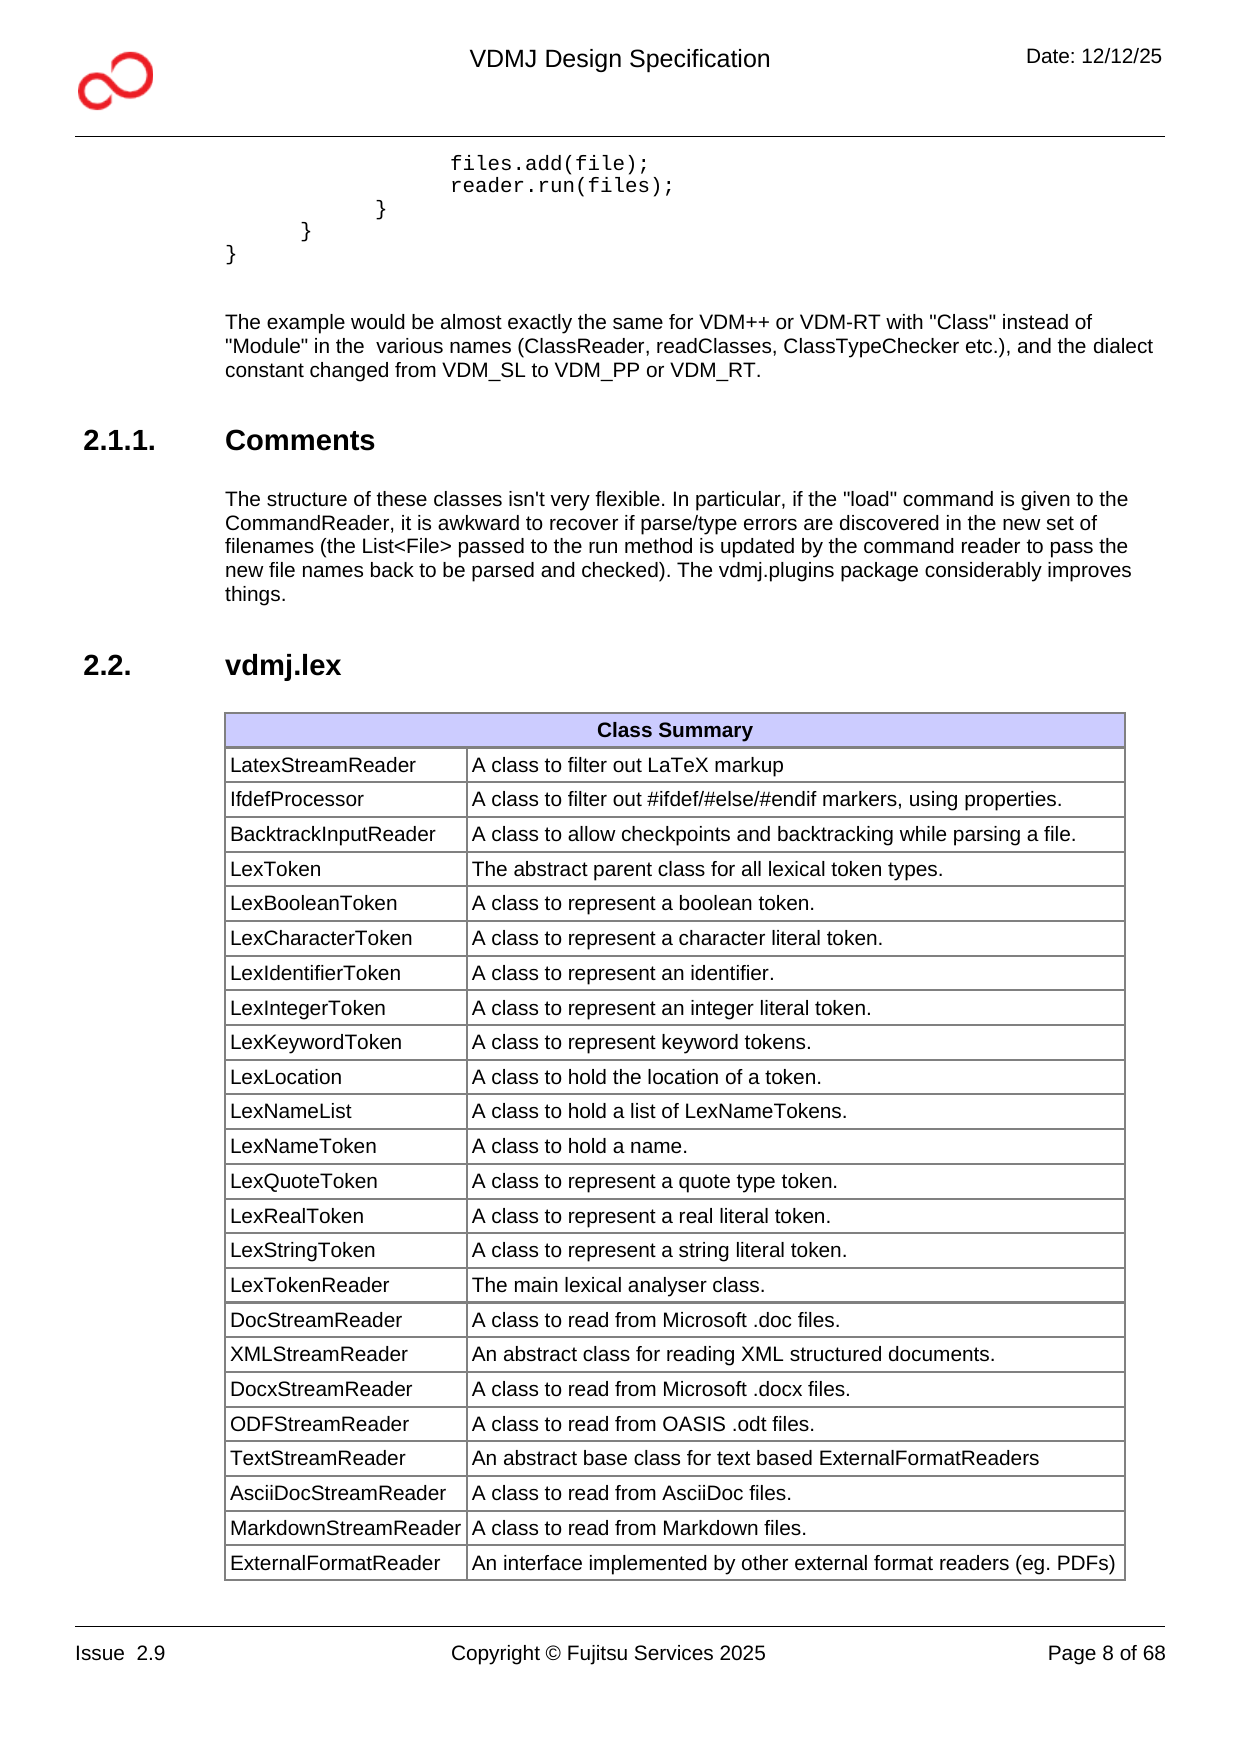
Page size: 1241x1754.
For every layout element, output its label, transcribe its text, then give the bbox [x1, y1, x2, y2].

table_cell A class to hold a list of LexNameTokens. [468, 1095, 1124, 1128]
table_cell LexQuoteToken [226, 1165, 466, 1197]
table_cell LexRealToken [226, 1200, 466, 1232]
text files.add(file); [225, 152, 1165, 175]
text The structure of these classes isn't very flexible. In particular, if the "load" command is given to the CommandReader, it is awkward to recover if parse/type errors are discovered in the new set of filenames (the List<File> passed to the run method is updated by the command reader to pass the new file names back to be parsed and checked). The vdmj.plugins package considerably improves things. [225, 487, 1165, 607]
table_cell A class to read from OASIS .odt files. [468, 1408, 1124, 1440]
table_cell The abstract parent class for all lexical token types. [468, 853, 1124, 885]
table_cell AsciiDocStreamReader [226, 1477, 466, 1509]
table_cell LexCharacterToken [226, 922, 466, 954]
table_cell LexNameToken [226, 1130, 466, 1163]
table_cell The main lexical analyser class. [468, 1269, 1124, 1301]
table_cell DocxStreamReader [226, 1373, 466, 1406]
table_cell LexIntegerToken [226, 991, 466, 1024]
text reader.run(files); [225, 175, 1165, 197]
table_cell TextStreamReader [226, 1442, 466, 1475]
subtitle Comments [75, 424, 1165, 457]
subtitle vdmj.lex [75, 649, 1165, 682]
text The example would be almost exactly the same for VDM++ or VDM-RT with "Class" instead of "Module" in the various names (ClassReader, readClasses, ClassTypeChecker etc.), and the dialect constant changed from VDM_SL to VDM_PP or VDM_RT. [225, 310, 1165, 382]
table_cell A class to represent a quote type token. [468, 1165, 1124, 1197]
text } [225, 220, 1165, 242]
table_cell An abstract class for reading XML structured documents. [468, 1338, 1124, 1371]
text } [225, 242, 1165, 265]
table_cell A class to allow checkpoints and backtracking while parsing a file. [468, 818, 1124, 851]
table_cell A class to represent a character literal token. [468, 922, 1124, 954]
table_header Class Summary [226, 714, 1124, 746]
table_cell A class to represent a boolean token. [468, 887, 1124, 920]
table_cell LexToken [226, 853, 466, 885]
table_cell A class to read from Markdown files. [468, 1512, 1124, 1544]
table_cell A class to filter out LaTeX markup [468, 749, 1124, 781]
table_cell An abstract base class for text based ExternalFormatReaders [468, 1442, 1124, 1475]
table_cell LexBooleanToken [226, 887, 466, 920]
table_cell A class to read from AsciiDoc files. [468, 1477, 1124, 1509]
table_cell LexNameList [226, 1095, 466, 1128]
table_cell LexTokenReader [226, 1269, 466, 1301]
table_cell XMLStreamReader [226, 1338, 466, 1371]
table_cell ODFStreamReader [226, 1408, 466, 1440]
table_cell DocStreamReader [226, 1304, 466, 1336]
picture [78, 44, 153, 120]
table_cell A class to hold the location of a token. [468, 1061, 1124, 1093]
table_cell LexIdentifierToken [226, 957, 466, 989]
table_cell A class to hold a name. [468, 1130, 1124, 1163]
table_cell An interface implemented by other external format readers (eg. PDFs) [468, 1546, 1124, 1579]
table_cell MarkdownStreamReader [226, 1512, 466, 1544]
table_cell A class to filter out #ifdef/#else/#endif markers, using properties. [468, 783, 1124, 816]
table_cell A class to represent an identifier. [468, 957, 1124, 989]
table_cell LexStringToken [226, 1234, 466, 1267]
table_cell IfdefProcessor [226, 783, 466, 816]
table_cell LatexStreamReader [226, 749, 466, 781]
table_cell A class to represent a string literal token. [468, 1234, 1124, 1267]
table_cell A class to represent keyword tokens. [468, 1026, 1124, 1059]
table_cell A class to read from Microsoft .doc files. [468, 1304, 1124, 1336]
table_cell A class to represent a real literal token. [468, 1200, 1124, 1232]
table_cell A class to represent an integer literal token. [468, 991, 1124, 1024]
table_cell ExternalFormatReader [226, 1546, 466, 1579]
table_cell LexLocation [226, 1061, 466, 1093]
table_cell BacktrackInputReader [226, 818, 466, 851]
text } [225, 197, 1165, 220]
table_cell LexKeywordToken [226, 1026, 466, 1059]
table_cell A class to read from Microsoft .docx files. [468, 1373, 1124, 1406]
